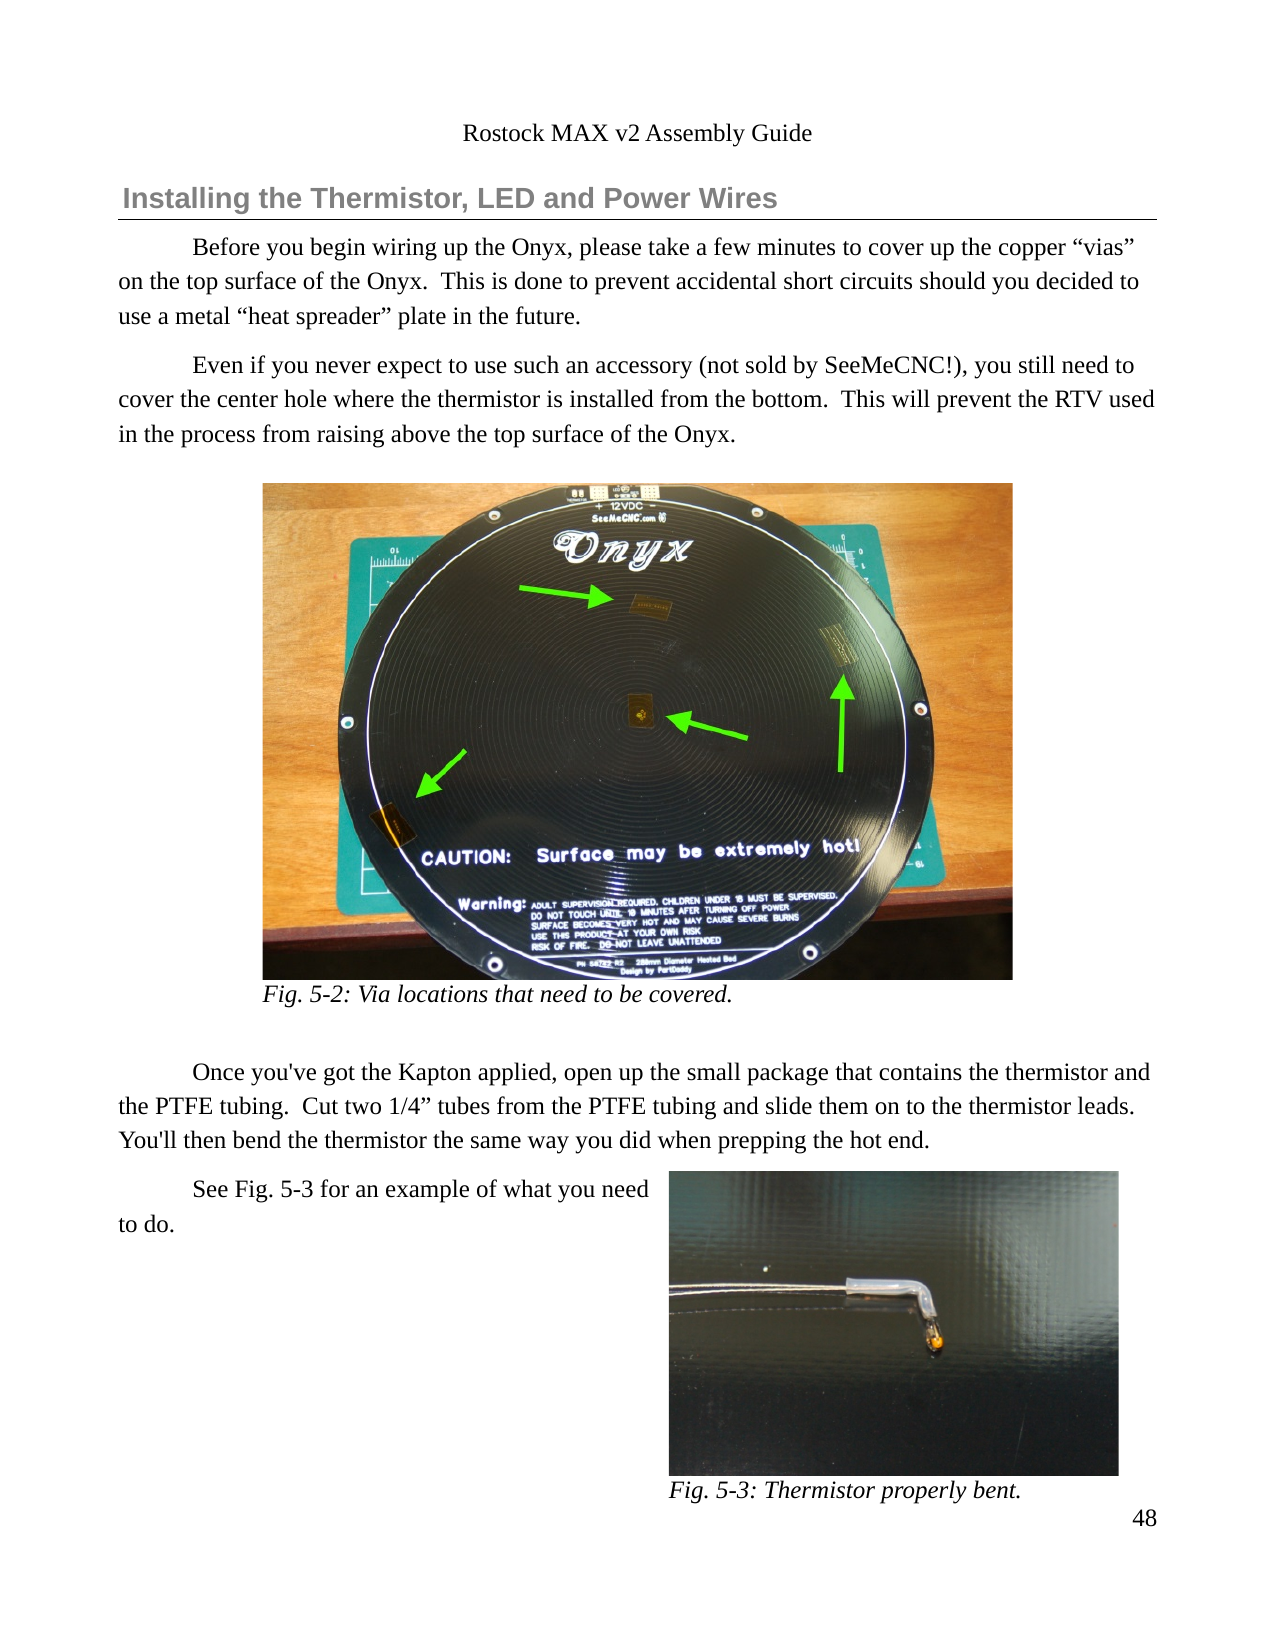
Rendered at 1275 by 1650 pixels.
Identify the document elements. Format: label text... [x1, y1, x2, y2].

text Even if you never expect to use such an accessory (not sold by SeeMeCNC!), you still need to cover the center hole where the thermistor is installed from the bottom. This will prevent the RTV used in the process from raising above the top surface of the Onyx. [118, 350, 1157, 447]
text Before you begin wiring up the Onyx, please take a few minutes to cover up the copper “vias” on the top surface of the Onyx. This is done to prevent accidental short circuits should you decided to use a metal “heat spreader” plate in the future. [118, 232, 1157, 329]
subtitle Installing the Thermistor, LED and Power Wires [118, 177, 1157, 219]
text Fig. 5-2: Via locations that need to be covered. [262, 980, 1012, 1008]
text Once you've got the Kapton applied, open up the small package that contains the thermistor and the PTFE tubing. Cut two 1/4” tubes from the PTFE tubing and slide them on to the thermistor leads. You'll then bend the thermistor the same way you did when prepping the hot end. [118, 1057, 1157, 1154]
picture [262, 483, 1013, 980]
text [1119, 1174, 1157, 1238]
text Fig. 5-3: Thermistor properly bent. [669, 1476, 1119, 1504]
text [262, 471, 1012, 483]
picture [668, 1171, 1119, 1476]
text [669, 1158, 1119, 1171]
text See Fig. 5-3 for an example of what you need to do. [118, 1174, 668, 1238]
